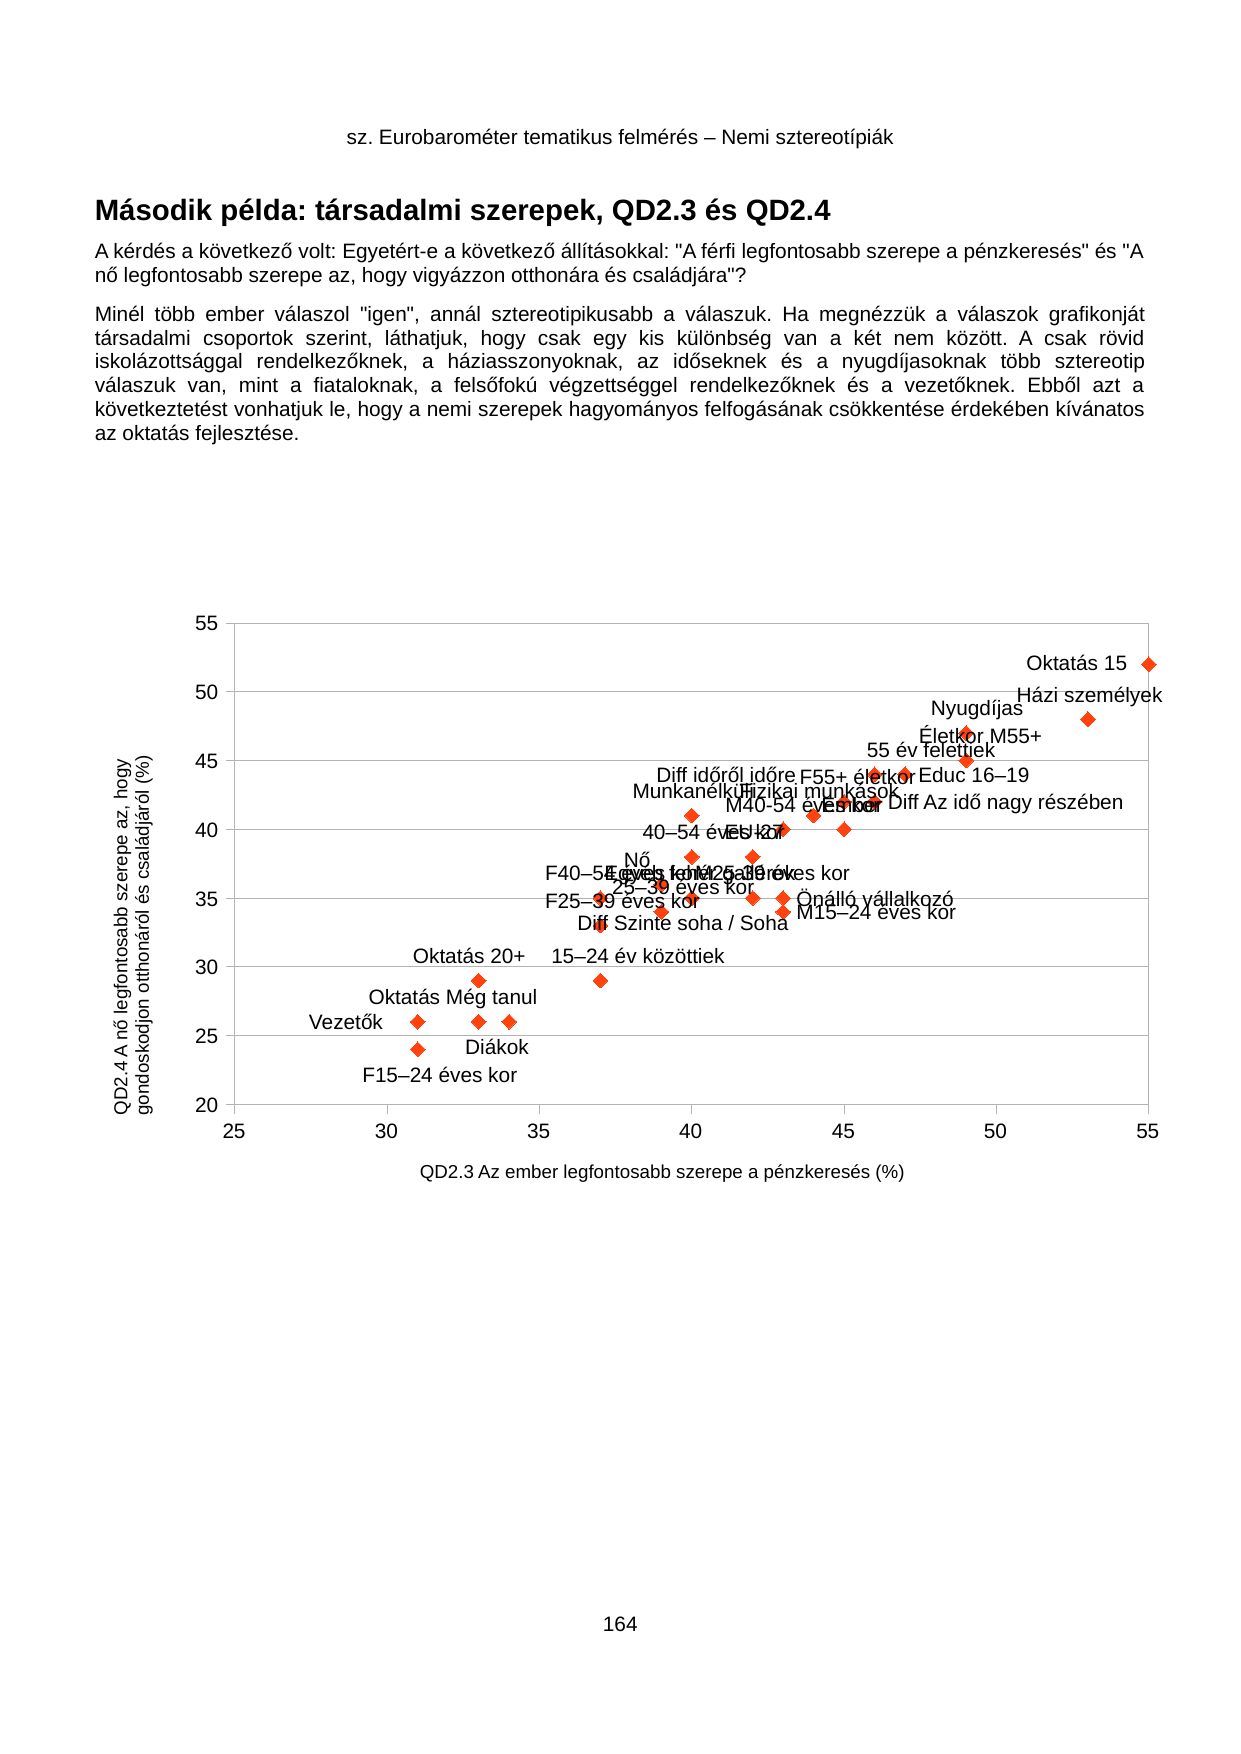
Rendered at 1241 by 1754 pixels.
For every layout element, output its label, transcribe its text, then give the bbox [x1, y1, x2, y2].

text A kérdés a következő volt: Egyetért-e a következő állításokkal: "A férfi legfontosabb szerepe a pénzkeresés" és "A nő legfontosabb szerepe az, hogy vigyázzon otthonára és családjára"? [94, 239, 1146, 287]
subtitle Második példa: társadalmi szerepek, QD2.3 és QD2.4 [94, 193, 1146, 226]
text Minél több ember válaszol "igen", annál sztereotipikusabb a válaszuk. Ha megnézzük a válaszok grafikonját társadalmi csoportok szerint, láthatjuk, hogy csak egy kis különbség van a két nem között. A csak rövid iskolázottsággal rendelkezőknek, a háziasszonyoknak, az időseknek és a nyugdíjasoknak több sztereotip válaszuk van, mint a fiataloknak, a felsőfokú végzettséggel rendelkezőknek és a vezetőknek. Ebből azt a következtetést vonhatjuk le, hogy a nemi szerepek hagyományos felfogásának csökkentése érdekében kívánatos az oktatás fejlesztése. [94, 301, 1146, 445]
